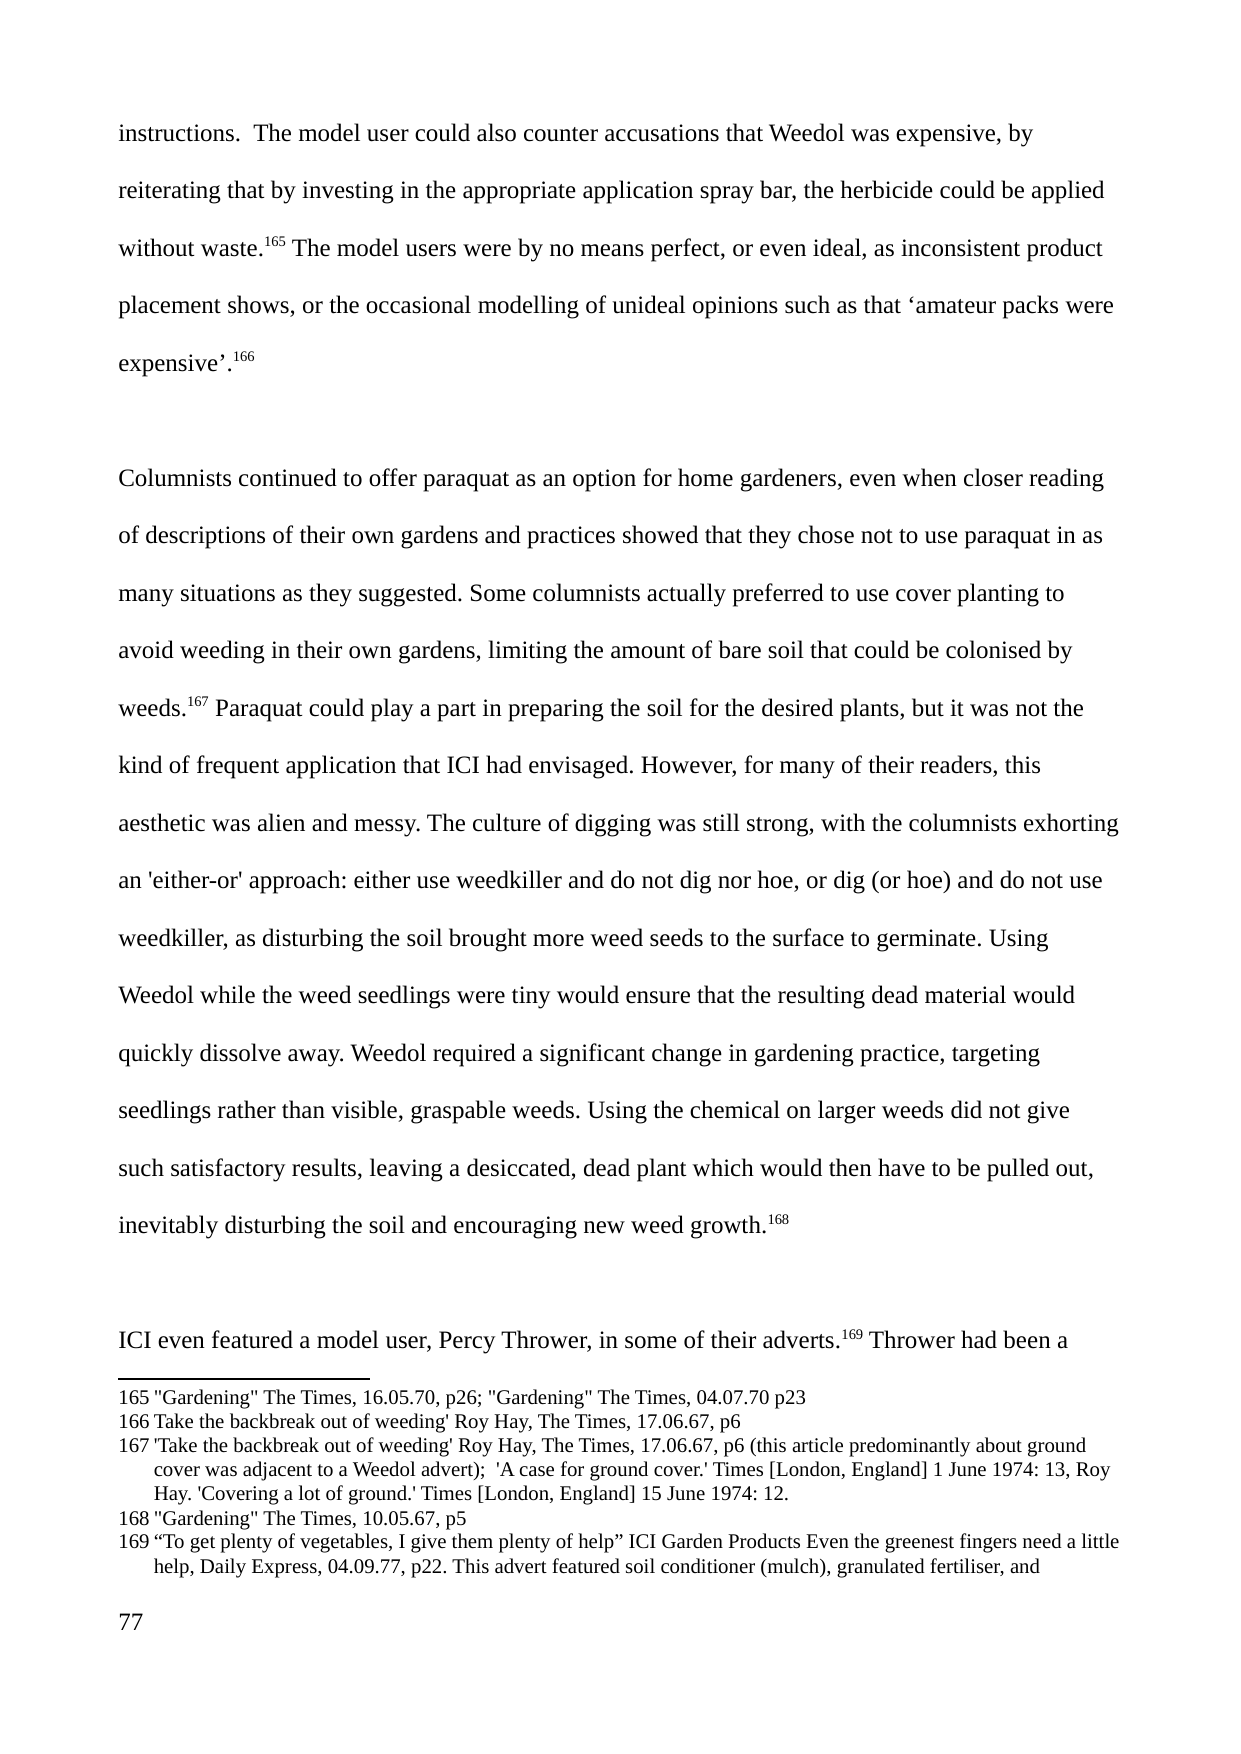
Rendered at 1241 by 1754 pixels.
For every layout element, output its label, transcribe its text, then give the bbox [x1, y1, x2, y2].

text Columnists continued to offer paraquat as an option for home gardeners, even when closer reading of descriptions of their own gardens and practices showed that they chose not to use paraquat in as many situations as they suggested. Some columnists actually preferred to use cover planting to avoid weeding in their own gardens, limiting the amount of bare soil that could be colonised by weeds. Paraquat could play a part in preparing the soil for the desired plants, but it was not the kind of frequent application that ICI had envisaged. However, for many of their readers, this aesthetic was alien and messy. The culture of digging was still strong, with the columnists exhorting an 'either-or' approach: either use weedkiller and do not dig nor hoe, or dig (or hoe) and do not use weedkiller, as disturbing the soil brought more weed seeds to the surface to germinate. Using Weedol while the weed seedlings were tiny would ensure that the resulting dead material would quickly dissolve away. Weedol required a significant change in gardening practice, targeting seedlings rather than visible, graspable weeds. Using the chemical on larger weeds did not give such satisfactory results, leaving a desiccated, dead plant which would then have to be pulled out, inevitably disturbing the soil and encouraging new weed growth. [118, 463, 1122, 1239]
text instructions. The model user could also counter accusations that Weedol was expensive, by reiterating that by investing in the appropriate application spray bar, the herbicide could be applied without waste. The model users were by no means perfect, or even ideal, as inconsistent product placement shows, or the occasional modelling of unideal opinions such as that ‘amateur packs were expensive’. [118, 118, 1122, 377]
text “To get plenty of vegetables, I give them plenty of help” ICI Garden Products Even the greenest fingers need a little help, Daily Express, 04.09.77, p22. This advert featured soil conditioner (mulch), granulated fertiliser, and [118, 1529, 1122, 1578]
text "Gardening" The Times, 10.05.67, p5 [118, 1505, 1122, 1529]
text Take the backbreak out of weeding' Roy Hay, The Times, 17.06.67, p6 [118, 1409, 1122, 1433]
text "Gardening" The Times, 16.05.70, p26; "Gardening" The Times, 04.07.70 p23 [118, 1385, 1122, 1409]
text ICI even featured a model user, Percy Thrower, in some of their adverts. Thrower had been a [118, 1326, 1122, 1354]
text 'Take the backbreak out of weeding' Roy Hay, The Times, 17.06.67, p6 (this article predominantly about ground cover was adjacent to a Weedol advert); 'A case for ground cover.' Times [London, England] 1 June 1974: 13, Roy Hay. 'Covering a lot of ground.' Times [London, England] 15 June 1974: 12. [118, 1433, 1122, 1505]
